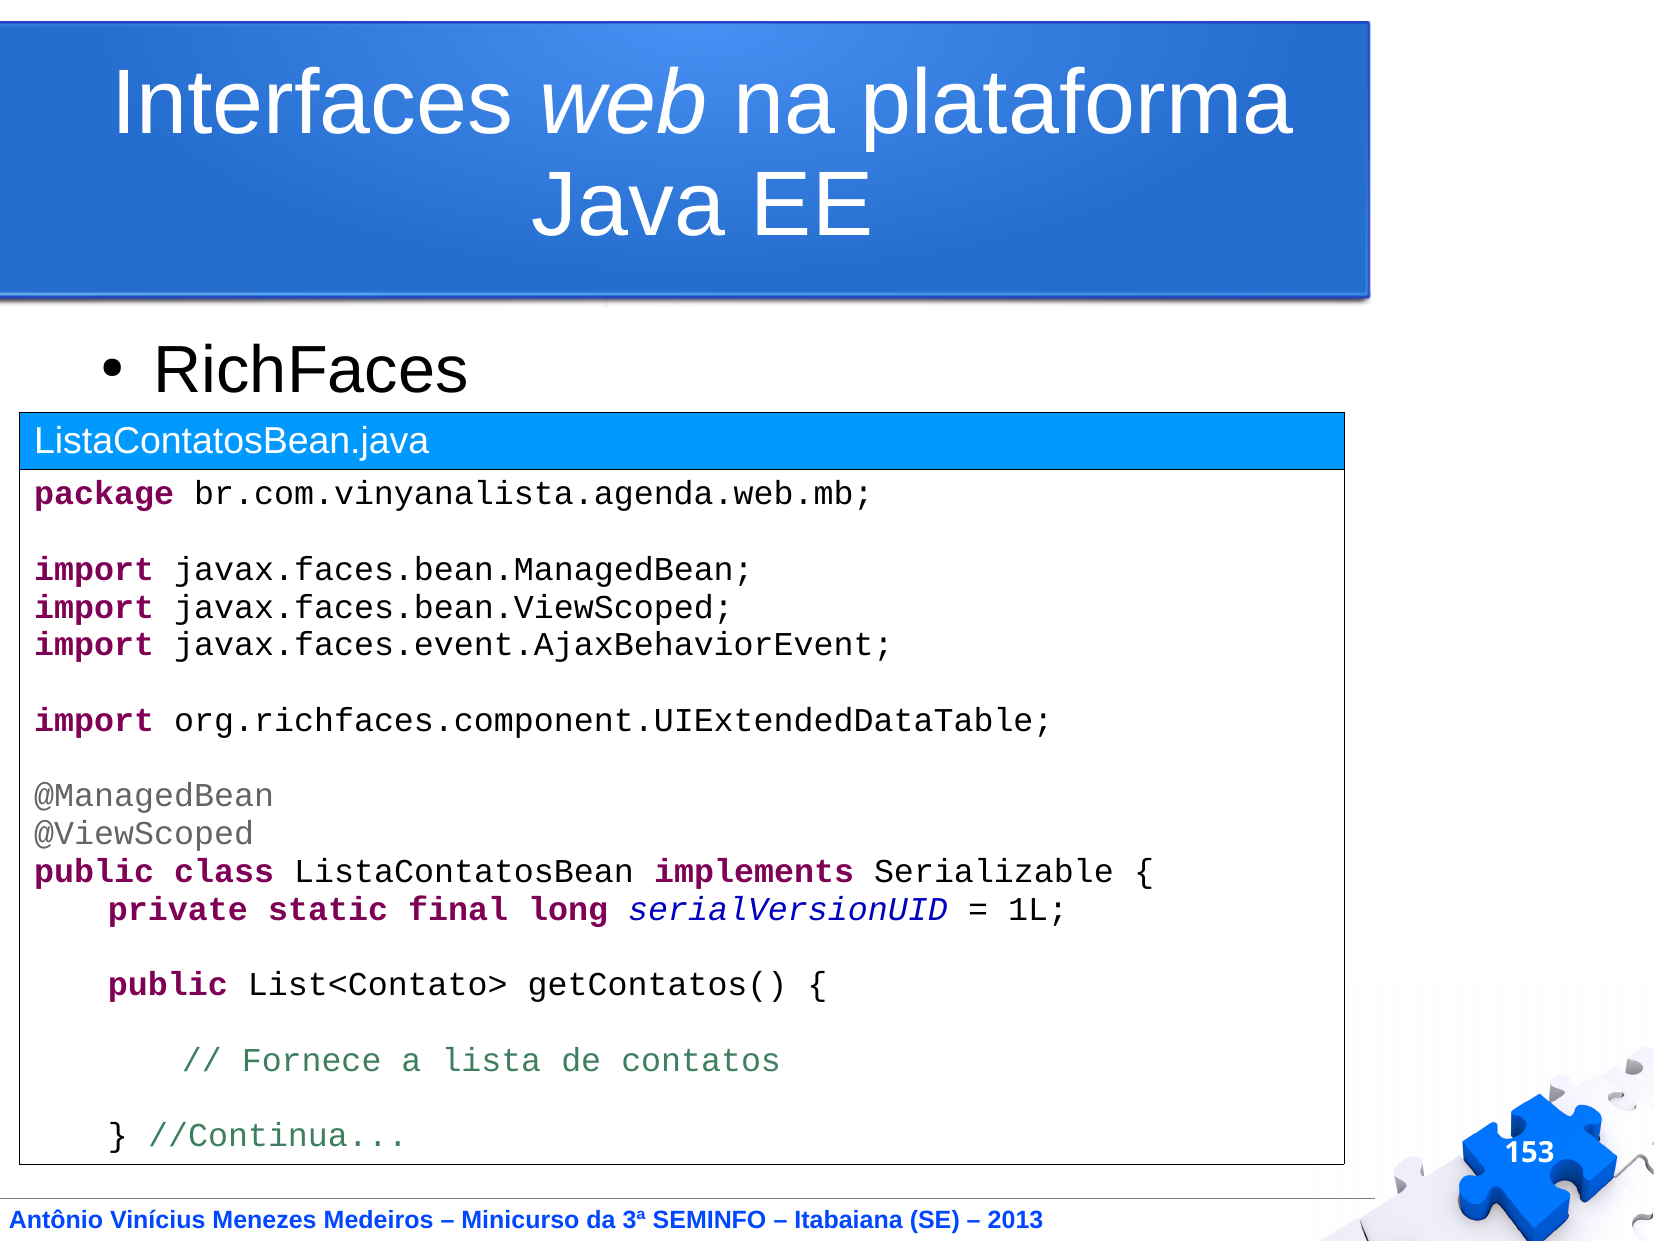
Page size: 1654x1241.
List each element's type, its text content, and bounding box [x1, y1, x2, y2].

table_header ListaContatosBean.java [20, 413, 1344, 469]
picture [0, 21, 1375, 307]
list RichFaces [82, 332, 1356, 1182]
title Interfaces web na plataforma Java EE [82, 49, 1323, 257]
picture [1311, 983, 1654, 1241]
table_cell package br.com.vinyanalista.agenda.web.mb; import javax.faces.bean.ManagedBean; import javax.faces.bean.ViewScoped; import javax.faces.event.AjaxBehaviorEvent; import org.richfaces.component.UIExtendedDataTable; @ManagedBean @ViewScoped public class ListaContatosBean implements Serializable { private static final long serialVersionUID = 1L; public List<Contato> getContatos() { // Fornece a lista de contatos } //Continua... [20, 470, 1344, 1164]
